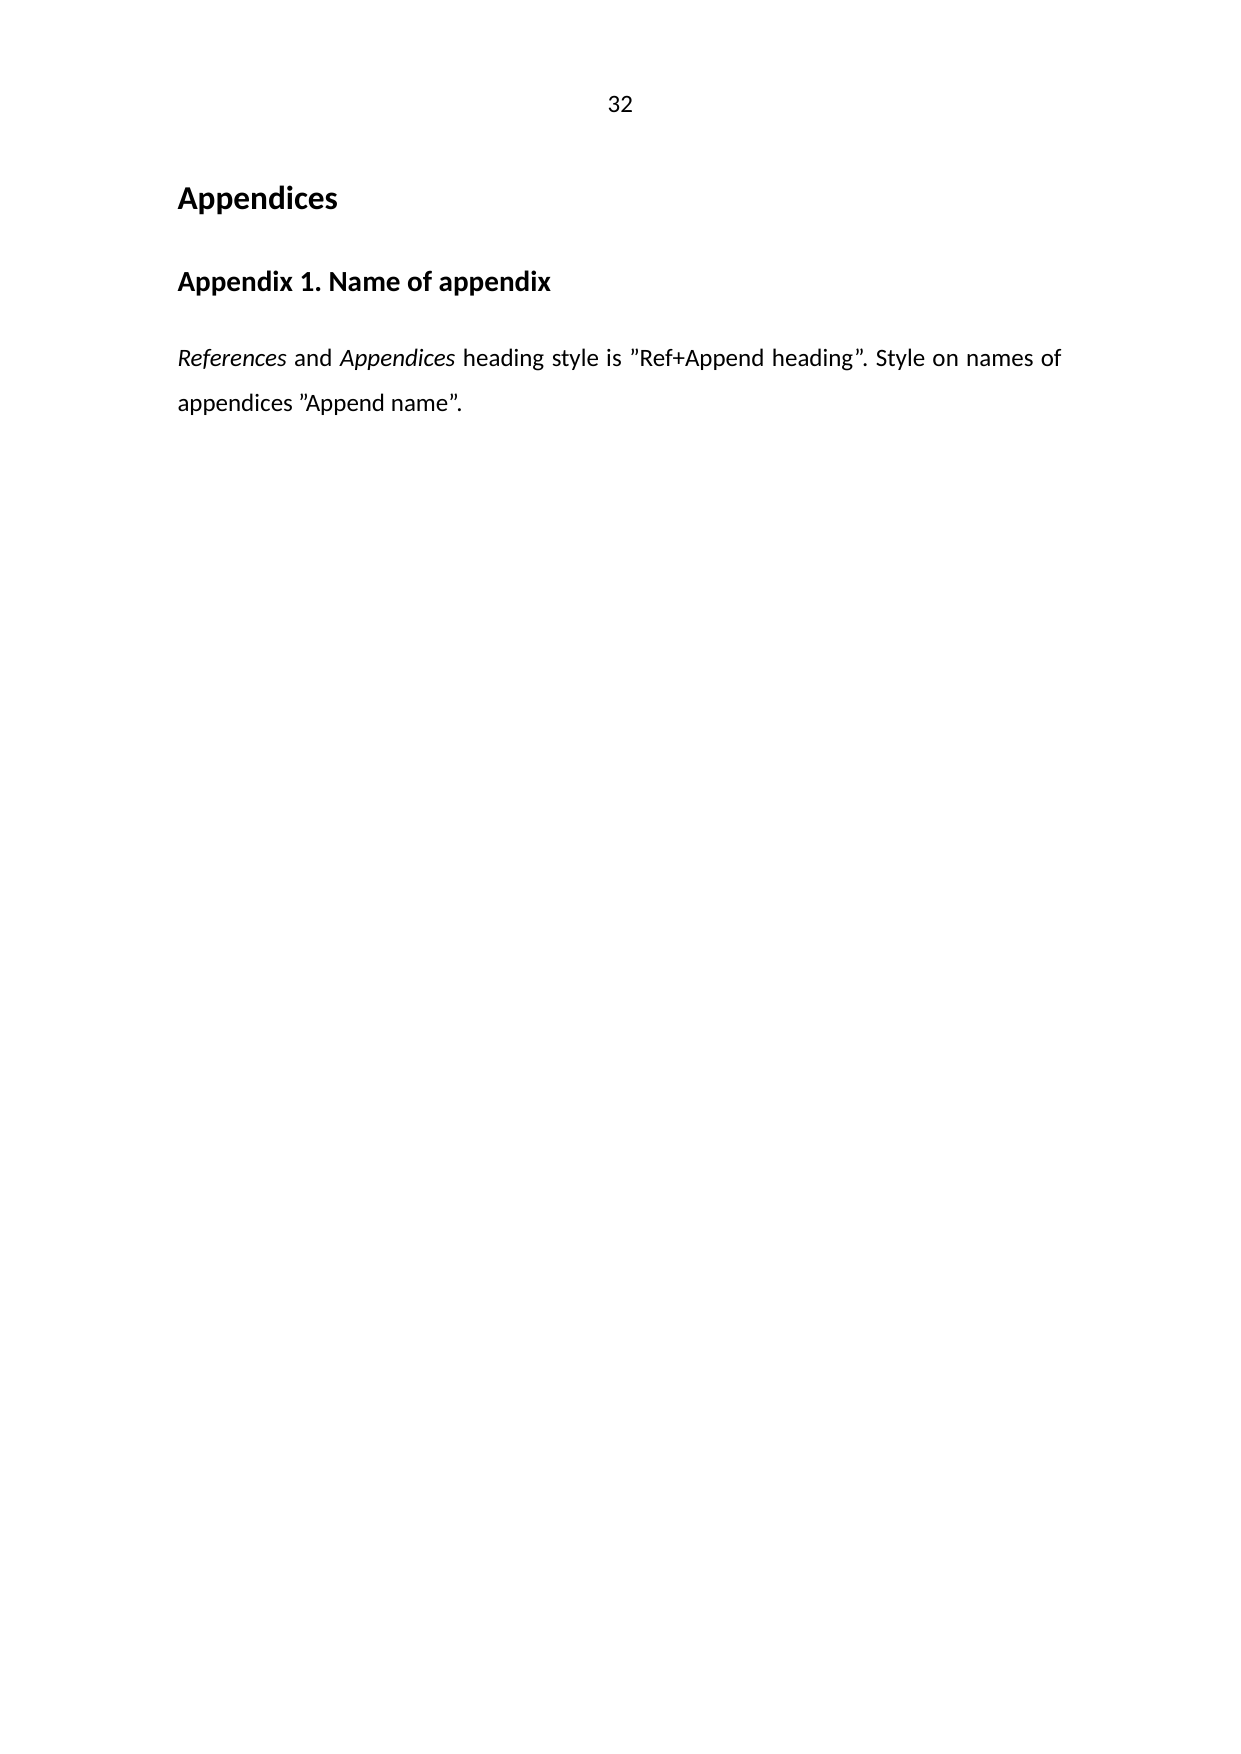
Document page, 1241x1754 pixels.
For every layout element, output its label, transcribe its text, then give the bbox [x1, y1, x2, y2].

subtitle Appendix 1. Name of appendix [177, 263, 1063, 299]
text References and Appendices heading style is ”Ref+Append heading”. Style on names of appendices ”Append name”. [177, 342, 1063, 418]
subtitle Appendices [177, 177, 1063, 218]
